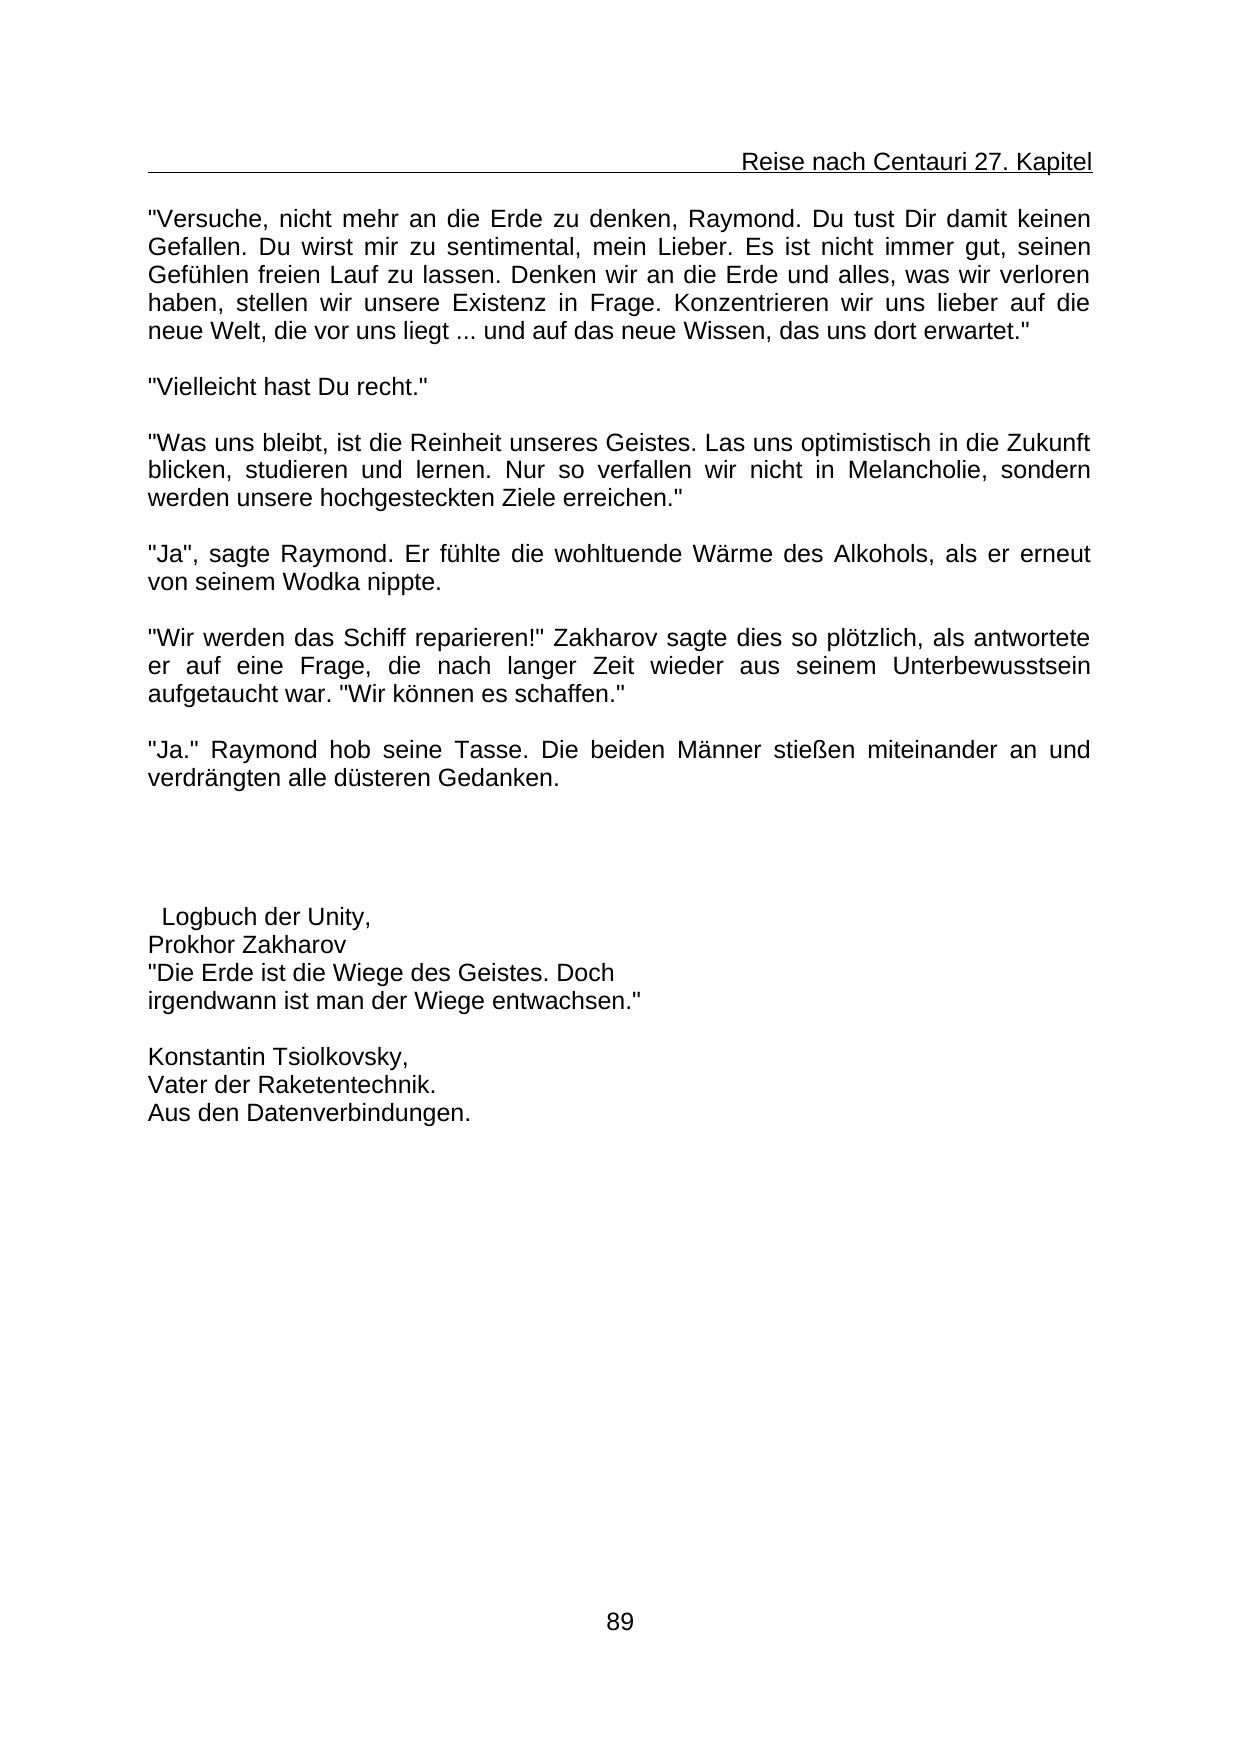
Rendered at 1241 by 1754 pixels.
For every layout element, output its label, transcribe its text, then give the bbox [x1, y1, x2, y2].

text "Ja." Raymond hob seine Tasse. Die beiden Männer stießen miteinander an und verdrängten alle düsteren Gedanken. [148, 735, 1092, 791]
text Aus den Datenverbindungen. [148, 1098, 1092, 1126]
text Logbuch der Unity, [148, 903, 1092, 931]
text "Ja", sagte Raymond. Er fühlte die wohltuende Wärme des Alkohols, als er erneut von seinem Wodka nippte. [148, 540, 1092, 596]
text "Was uns bleibt, ist die Reinheit unseres Geistes. Las uns optimistisch in die Zukunft blicken, studieren und lernen. Nur so verfallen wir nicht in Melancholie, sondern werden unsere hochgesteckten Ziele erreichen." [148, 428, 1092, 512]
text "Wir werden das Schiff reparieren!" Zakharov sagte dies so plötzlich, als antwortete er auf eine Frage, die nach langer Zeit wieder aus seinem Unterbewusstsein aufgetaucht war. "Wir können es schaffen." [148, 624, 1092, 707]
text Konstantin Tsiolkovsky, [148, 1042, 1092, 1070]
text "Versuche, nicht mehr an die Erde zu denken, Raymond. Du tust Dir damit keinen Gefallen. Du wirst mir zu sentimental, mein Lieber. Es ist nicht immer gut, seinen Gefühlen freien Lauf zu lassen. Denken wir an die Erde und alles, was wir verloren haben, stellen wir unsere Existenz in Frage. Konzentrieren wir uns lieber auf die neue Welt, die vor uns liegt ... und auf das neue Wissen, das uns dort erwartet." [148, 205, 1092, 344]
text "Die Erde ist die Wiege des Geistes. Doch [148, 959, 1092, 987]
text irgendwann ist man der Wiege entwachsen." [148, 987, 1092, 1014]
text Prokhor Zakharov [148, 931, 1092, 959]
text "Vielleicht hast Du recht." [148, 372, 1092, 400]
text Vater der Raketentechnik. [148, 1070, 1092, 1098]
